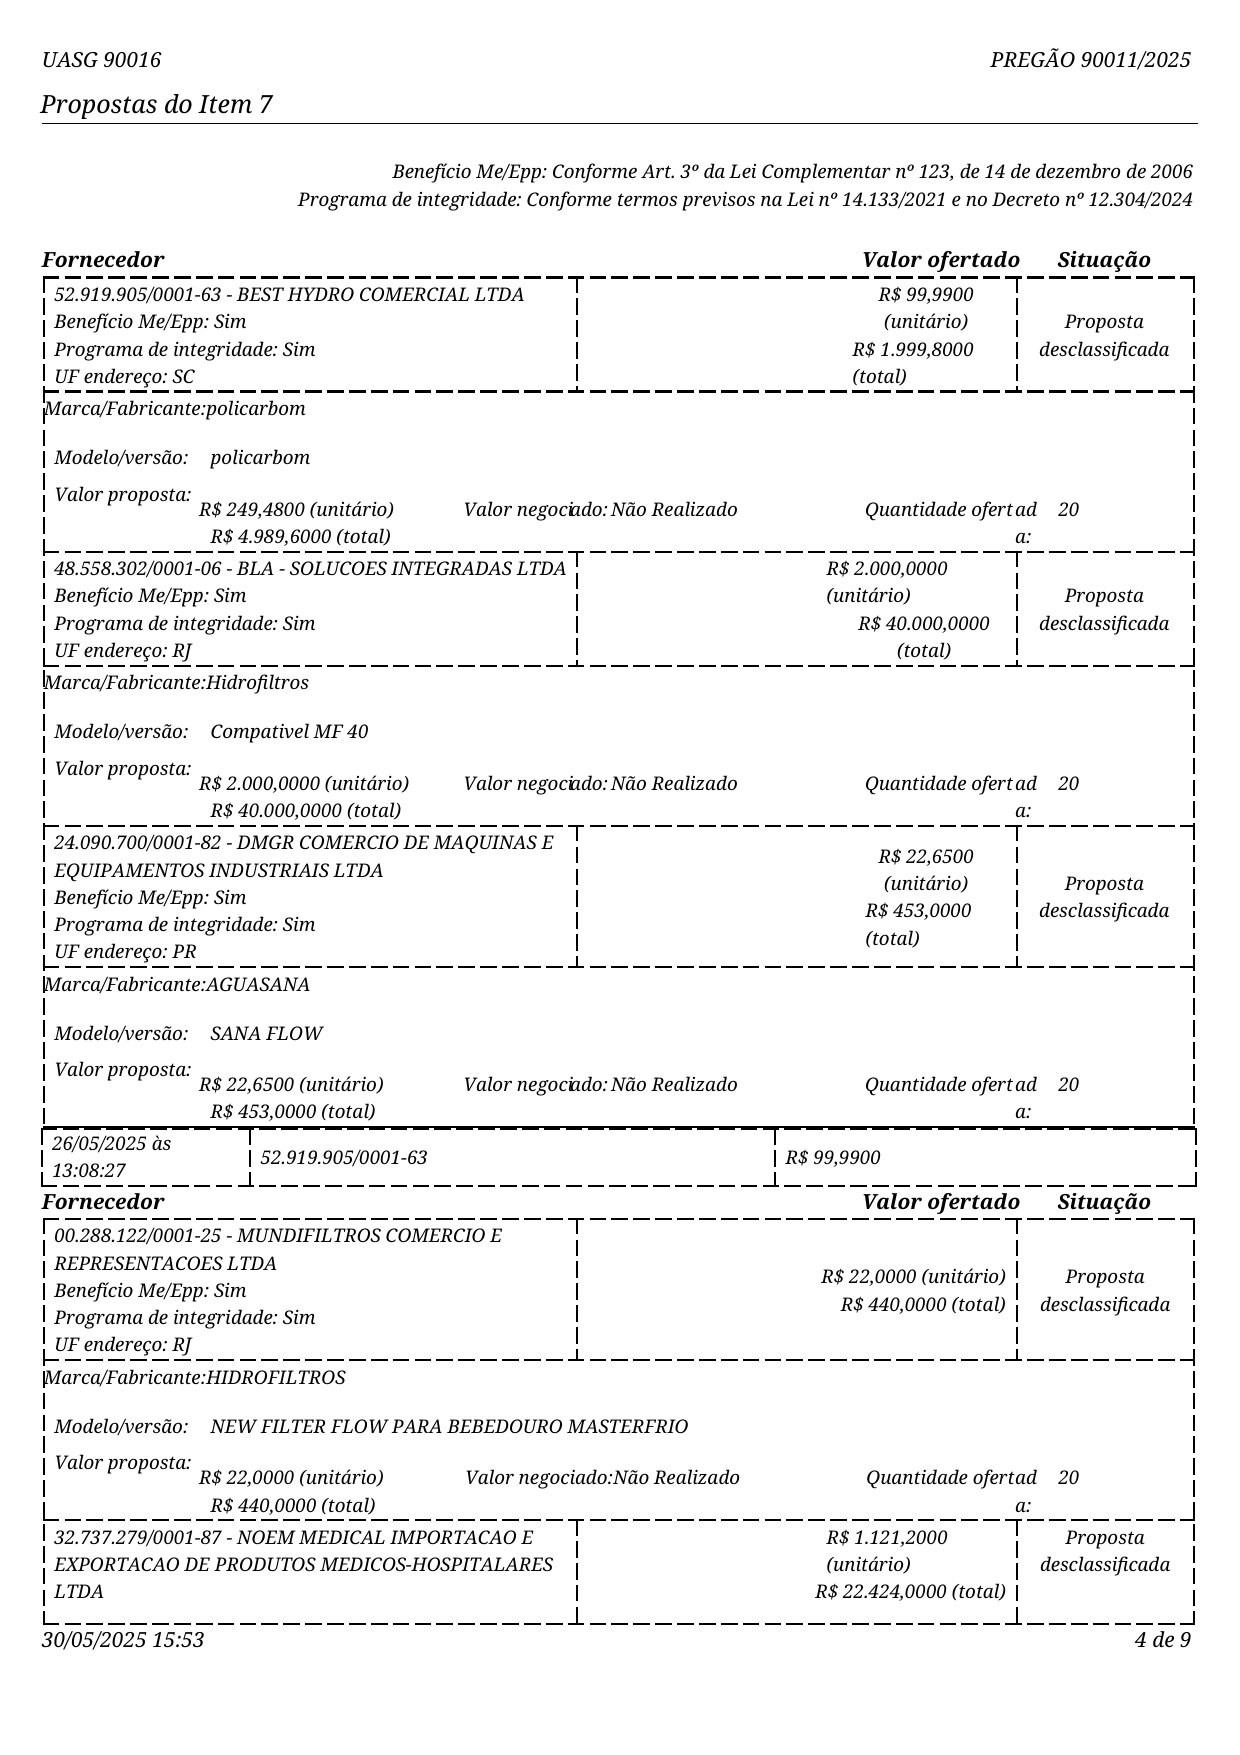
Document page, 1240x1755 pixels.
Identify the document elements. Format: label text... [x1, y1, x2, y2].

table_cell [826, 1018, 1017, 1067]
table_cell Proposta desclassificada [1017, 825, 1194, 966]
table_cell Modelo/versão: Valor proposta: [44, 716, 199, 825]
table_cell [577, 390, 826, 442]
table_cell [577, 442, 826, 491]
table_cell ada: [1017, 1460, 1048, 1519]
table_cell Modelo/versão: Valor proposta: [44, 1018, 199, 1126]
table_header [577, 1218, 787, 1359]
table_cell ada: [1017, 765, 1048, 825]
table_cell 20 [1048, 1460, 1194, 1519]
text Benefício Me/Epp: Conforme Art. 3º da Lei Complementar nº 123, de 14 de dezembro de 2006 [42, 159, 1195, 184]
text Propostas do Item 7 [40, 87, 1194, 121]
table_cell [826, 716, 1017, 765]
table_cell Marca/Fabricante: HIDROFILTROS [44, 1359, 787, 1410]
text Programa de integridade: Conforme termos previsos na Lei nº 14.133/2021 e no Decreto nº 12.304/2024 [42, 187, 1195, 212]
table_cell [826, 390, 1017, 442]
table_header R$ 99,9900 [775, 1128, 1196, 1185]
table_cell [1017, 716, 1194, 765]
table_cell [788, 1359, 1017, 1410]
table_cell 24.090.700/0001-82 - DMGR COMERCIO DE MAQUINAS E EQUIPAMENTOS INDUSTRIAIS LTDA Benefício Me/Epp: Sim Programa de integridade: Sim UF endereço: PR [44, 825, 577, 966]
table_cell [1017, 1410, 1194, 1460]
text Fornecedor Valor ofertado Situação [42, 1187, 1194, 1215]
table_cell SANA FLOW [199, 1018, 577, 1067]
table_cell [577, 1519, 787, 1623]
table_cell Proposta desclassificada [1017, 1519, 1194, 1623]
table_cell [577, 665, 826, 716]
table_cell NEW FILTER FLOW PARA BEBEDOURO MASTERFRIO [199, 1410, 787, 1460]
table_cell Modelo/versão: Valor proposta: [44, 442, 199, 551]
table_cell Modelo/versão: Valor proposta: [44, 1410, 199, 1519]
table_cell [1017, 665, 1194, 716]
table_header Proposta desclassificada [1017, 1218, 1194, 1359]
table_header 52.919.905/0001-63 - BEST HYDRO COMERCIAL LTDA Benefício Me/Epp: Sim Programa de integridade: Sim UF endereço: SC [44, 276, 577, 390]
table_cell ado: Não Realizado [577, 765, 826, 825]
table_header R$ 99,9900 (unitário) R$ 1.999,8000 (total) [826, 276, 1017, 390]
table_header Proposta desclassificada [1017, 276, 1194, 390]
table_cell Marca/Fabricante: Hidrofiltros [44, 665, 577, 716]
table_cell 20 [1048, 765, 1194, 825]
table_cell [826, 966, 1017, 1017]
table_cell R$ 2.000,0000 (unitário) Valor negoci R$ 40.000,0000 (total) [199, 765, 577, 825]
table_cell Compativel MF 40 [199, 716, 577, 765]
table_cell R$ 2.000,0000 (unitário) R$ 40.000,0000 (total) [826, 551, 1017, 664]
table_cell [1017, 966, 1194, 1017]
table_cell Marca/Fabricante: policarbom [44, 390, 577, 442]
table_cell ada: [1017, 1067, 1048, 1126]
table_header 00.288.122/0001-25 - MUNDIFILTROS COMERCIO E REPRESENTACOES LTDA Benefício Me/Epp: Sim Programa de integridade: Sim UF endereço: RJ [44, 1218, 577, 1359]
table_cell [577, 716, 826, 765]
table_cell R$ 22,6500 (unitário) Valor negoci R$ 453,0000 (total) [199, 1067, 577, 1126]
table_cell policarbom [199, 442, 577, 491]
table_cell [577, 1018, 826, 1067]
table_cell Quantidade ofert [826, 491, 1017, 551]
table_cell Quantidade ofert [826, 765, 1017, 825]
table_cell [577, 551, 826, 664]
table_cell ado: Não Realizado [577, 1067, 826, 1126]
table_cell [826, 442, 1017, 491]
table_cell R$ 22,0000 (unitário) Valor negociado: Não Realizado R$ 440,0000 (total) [199, 1460, 787, 1519]
table_cell Quantidade ofert [788, 1460, 1017, 1519]
table_cell ado: Não Realizado [577, 491, 826, 551]
table_cell Quantidade ofert [826, 1067, 1017, 1126]
table_cell [577, 825, 826, 966]
table_cell 32.737.279/0001-87 - NOEM MEDICAL IMPORTACAO E EXPORTACAO DE PRODUTOS MEDICOS-HOSPITALARES LTDA [44, 1519, 577, 1623]
table_header 52.919.905/0001-63 [250, 1128, 775, 1185]
table_cell Marca/Fabricante: AGUASANA [44, 966, 577, 1017]
table_cell [1017, 1018, 1194, 1067]
table_cell 20 [1048, 1067, 1194, 1126]
table_cell [577, 966, 826, 1017]
table_header [577, 276, 826, 390]
table_cell R$ 22,6500 (unitário) R$ 453,0000 (total) [826, 825, 1017, 966]
table_cell 20 [1048, 491, 1194, 551]
table_cell 48.558.302/0001-06 - BLA - SOLUCOES INTEGRADAS LTDA Benefício Me/Epp: Sim Programa de integridade: Sim UF endereço: RJ [44, 551, 577, 664]
table_cell R$ 1.121,2000 (unitário) R$ 22.424,0000 (total) [788, 1519, 1017, 1623]
table_cell [1017, 442, 1194, 491]
text Fornecedor Valor ofertado Situação [42, 246, 1194, 274]
table_cell [788, 1410, 1017, 1460]
table_cell Proposta desclassificada [1017, 551, 1194, 664]
table_header R$ 22,0000 (unitário) R$ 440,0000 (total) [788, 1218, 1017, 1359]
table_cell [826, 665, 1017, 716]
table_cell ada: [1017, 491, 1048, 551]
table_cell [1017, 1359, 1194, 1410]
table_header 26/05/2025 às 13:08:27 [42, 1128, 250, 1185]
table_cell R$ 249,4800 (unitário) Valor negoci R$ 4.989,6000 (total) [199, 491, 577, 551]
table_cell [1017, 390, 1194, 442]
